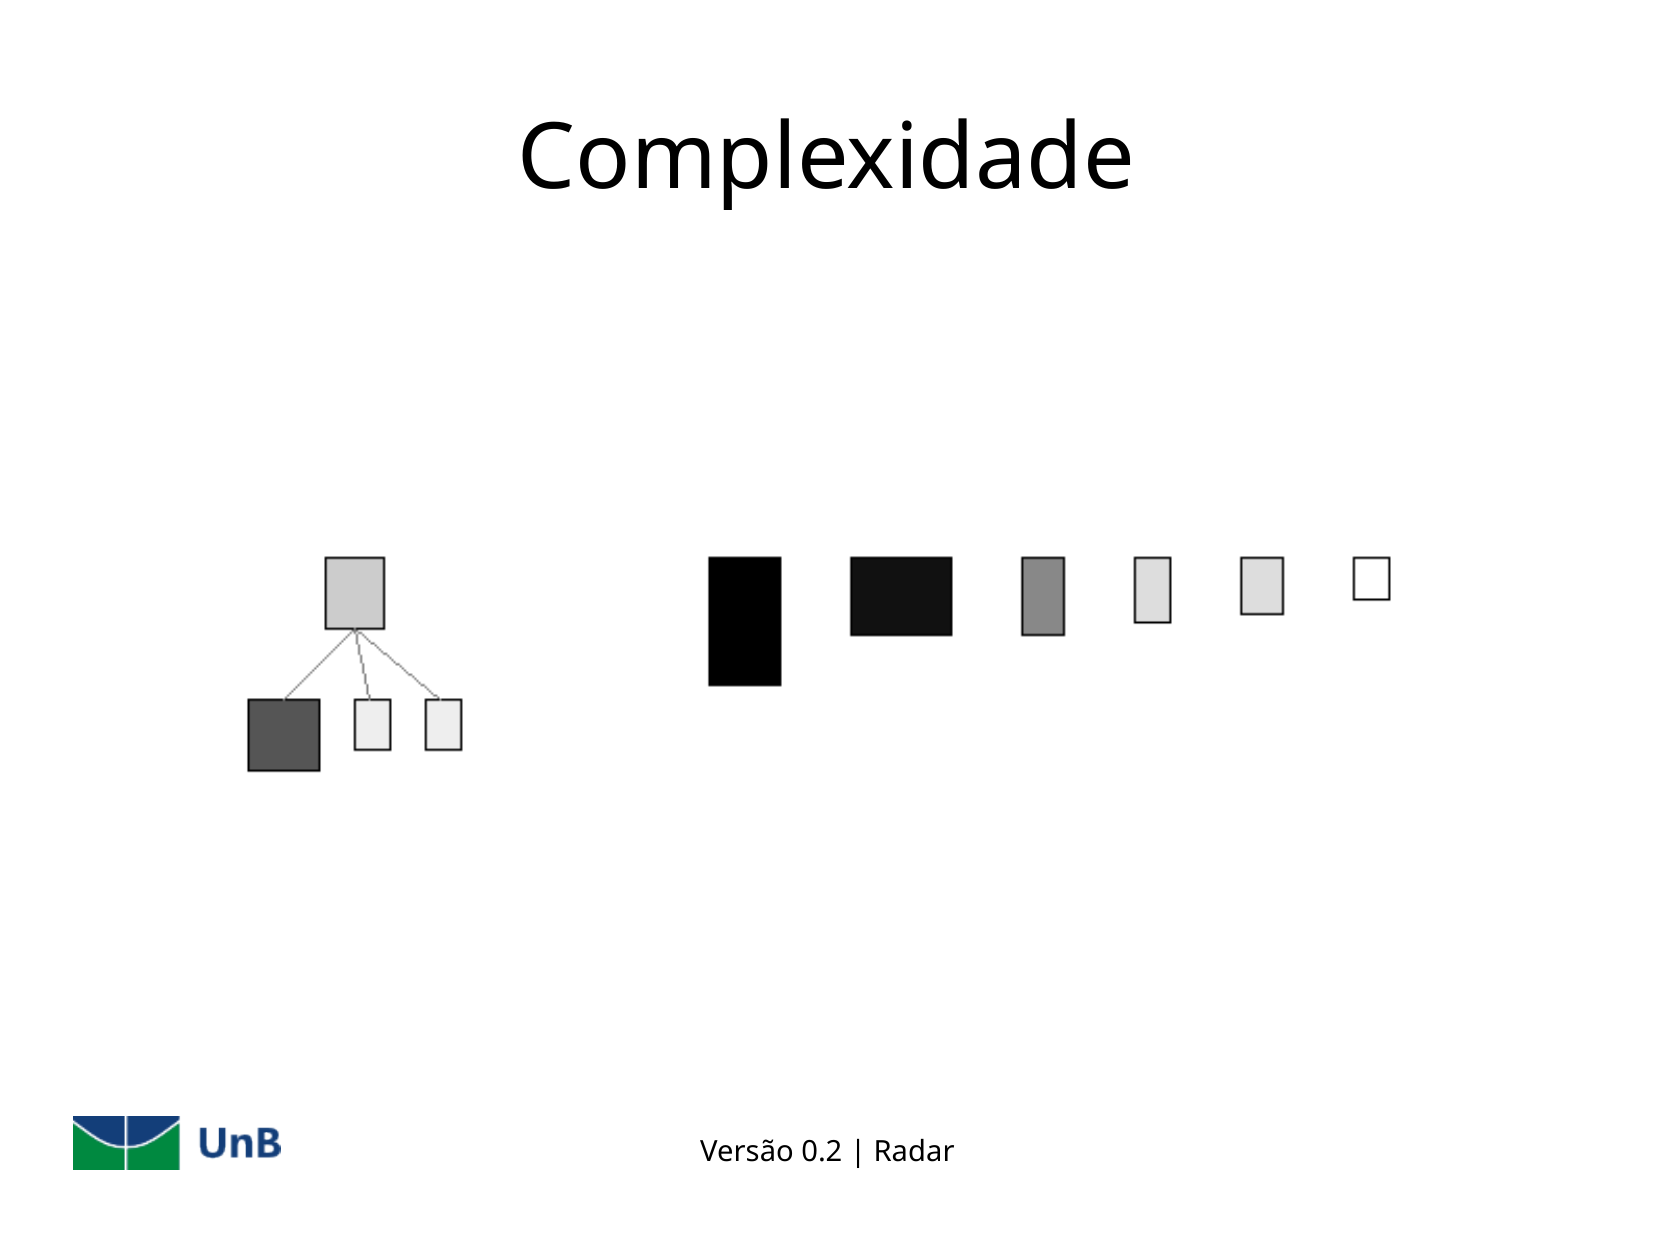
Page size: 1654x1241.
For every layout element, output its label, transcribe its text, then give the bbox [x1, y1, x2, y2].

picture [73, 1116, 281, 1170]
title Complexidade [82, 49, 1571, 257]
picture [150, 453, 1514, 862]
